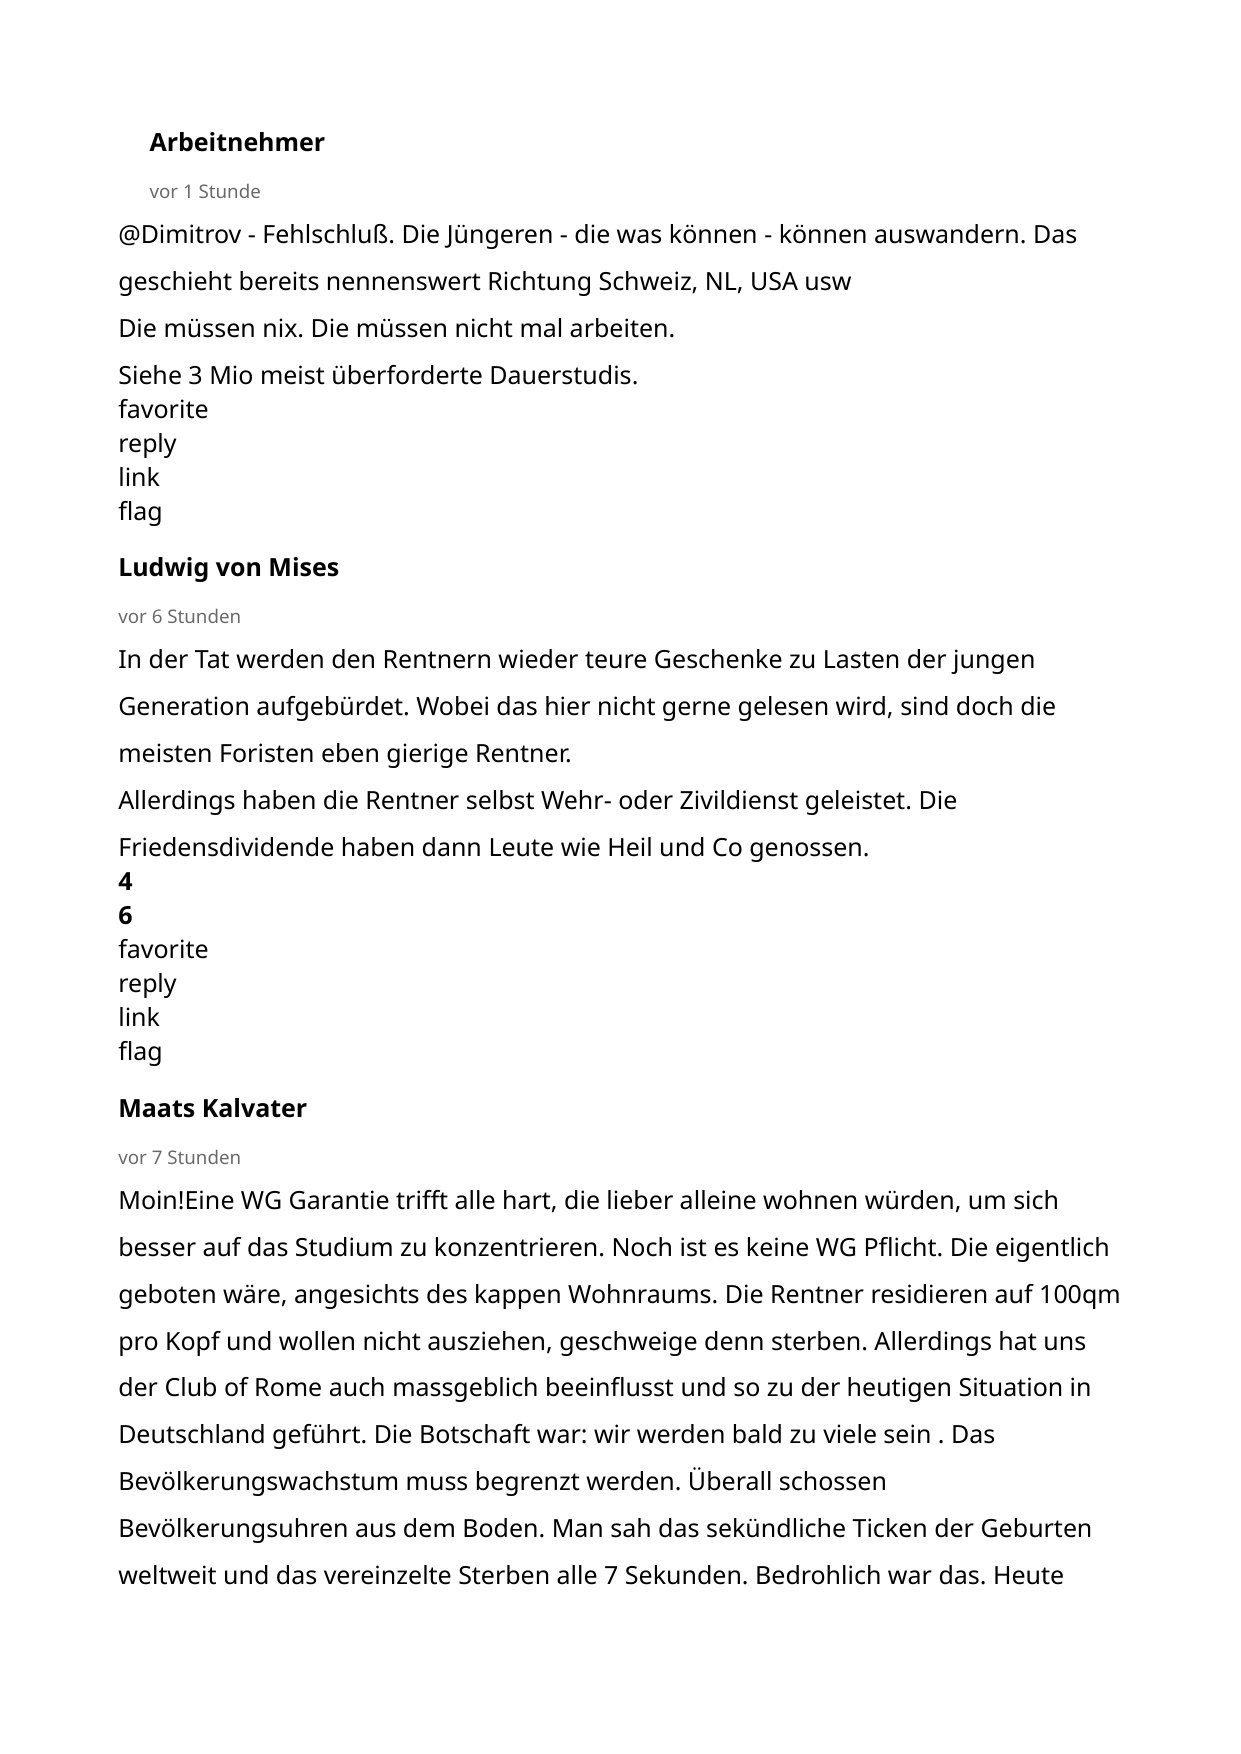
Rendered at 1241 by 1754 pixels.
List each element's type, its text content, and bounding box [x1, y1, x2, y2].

text @Dimitrov - Fehlschluß. Die Jüngeren - die was können - können auswandern. Das geschieht bereits nennenswert Richtung Schweiz, NL, USA usw Die müssen nix. Die müssen nicht mal arbeiten. Siehe 3 Mio meist überforderte Dauerstudis. [118, 204, 1122, 392]
text favorite [118, 932, 1122, 966]
text favorite [118, 392, 1122, 426]
text link [118, 460, 1122, 494]
text link [118, 1000, 1122, 1034]
text Arbeitnehmer [149, 118, 1114, 159]
text reply [118, 426, 1122, 460]
text vor 6 Stunden [118, 600, 1122, 629]
text 6 [118, 898, 1122, 932]
text flag [118, 1034, 1122, 1068]
text vor 7 Stunden [118, 1140, 1122, 1170]
text vor 1 Stunde [149, 174, 1122, 204]
text Ludwig von Mises [118, 543, 1114, 584]
text flag [118, 494, 1122, 528]
text In der Tat werden den Rentnern wieder teure Geschenke zu Lasten der jungen Generation aufgebürdet. Wobei das hier nicht gerne gelesen wird, sind doch die meisten Foristen eben gierige Rentner. Allerdings haben die Rentner selbst Wehr- oder Zivildienst geleistet. Die Friedensdividende haben dann Leute wie Heil und Co genossen. [118, 629, 1122, 864]
text Maats Kalvater [118, 1084, 1114, 1124]
text Moin!Eine WG Garantie trifft alle hart, die lieber alleine wohnen würden, um sich besser auf das Studium zu konzentrieren. Noch ist es keine WG Pflicht. Die eigentlich geboten wäre, angesichts des kappen Wohnraums. Die Rentner residieren auf 100qm pro Kopf und wollen nicht ausziehen, geschweige denn sterben. Allerdings hat uns der Club of Rome auch massgeblich beeinflusst und so zu der heutigen Situation in Deutschland geführt. Die Botschaft war: wir werden bald zu viele sein . Das Bevölkerungswachstum muss begrenzt werden. Überall schossen Bevölkerungsuhren aus dem Boden. Man sah das sekündliche Ticken der Geburten weltweit und das vereinzelte Sterben alle 7 Sekunden. Bedrohlich war das. Heute [118, 1170, 1122, 1592]
text 4 [118, 864, 1122, 898]
text reply [118, 966, 1122, 1000]
